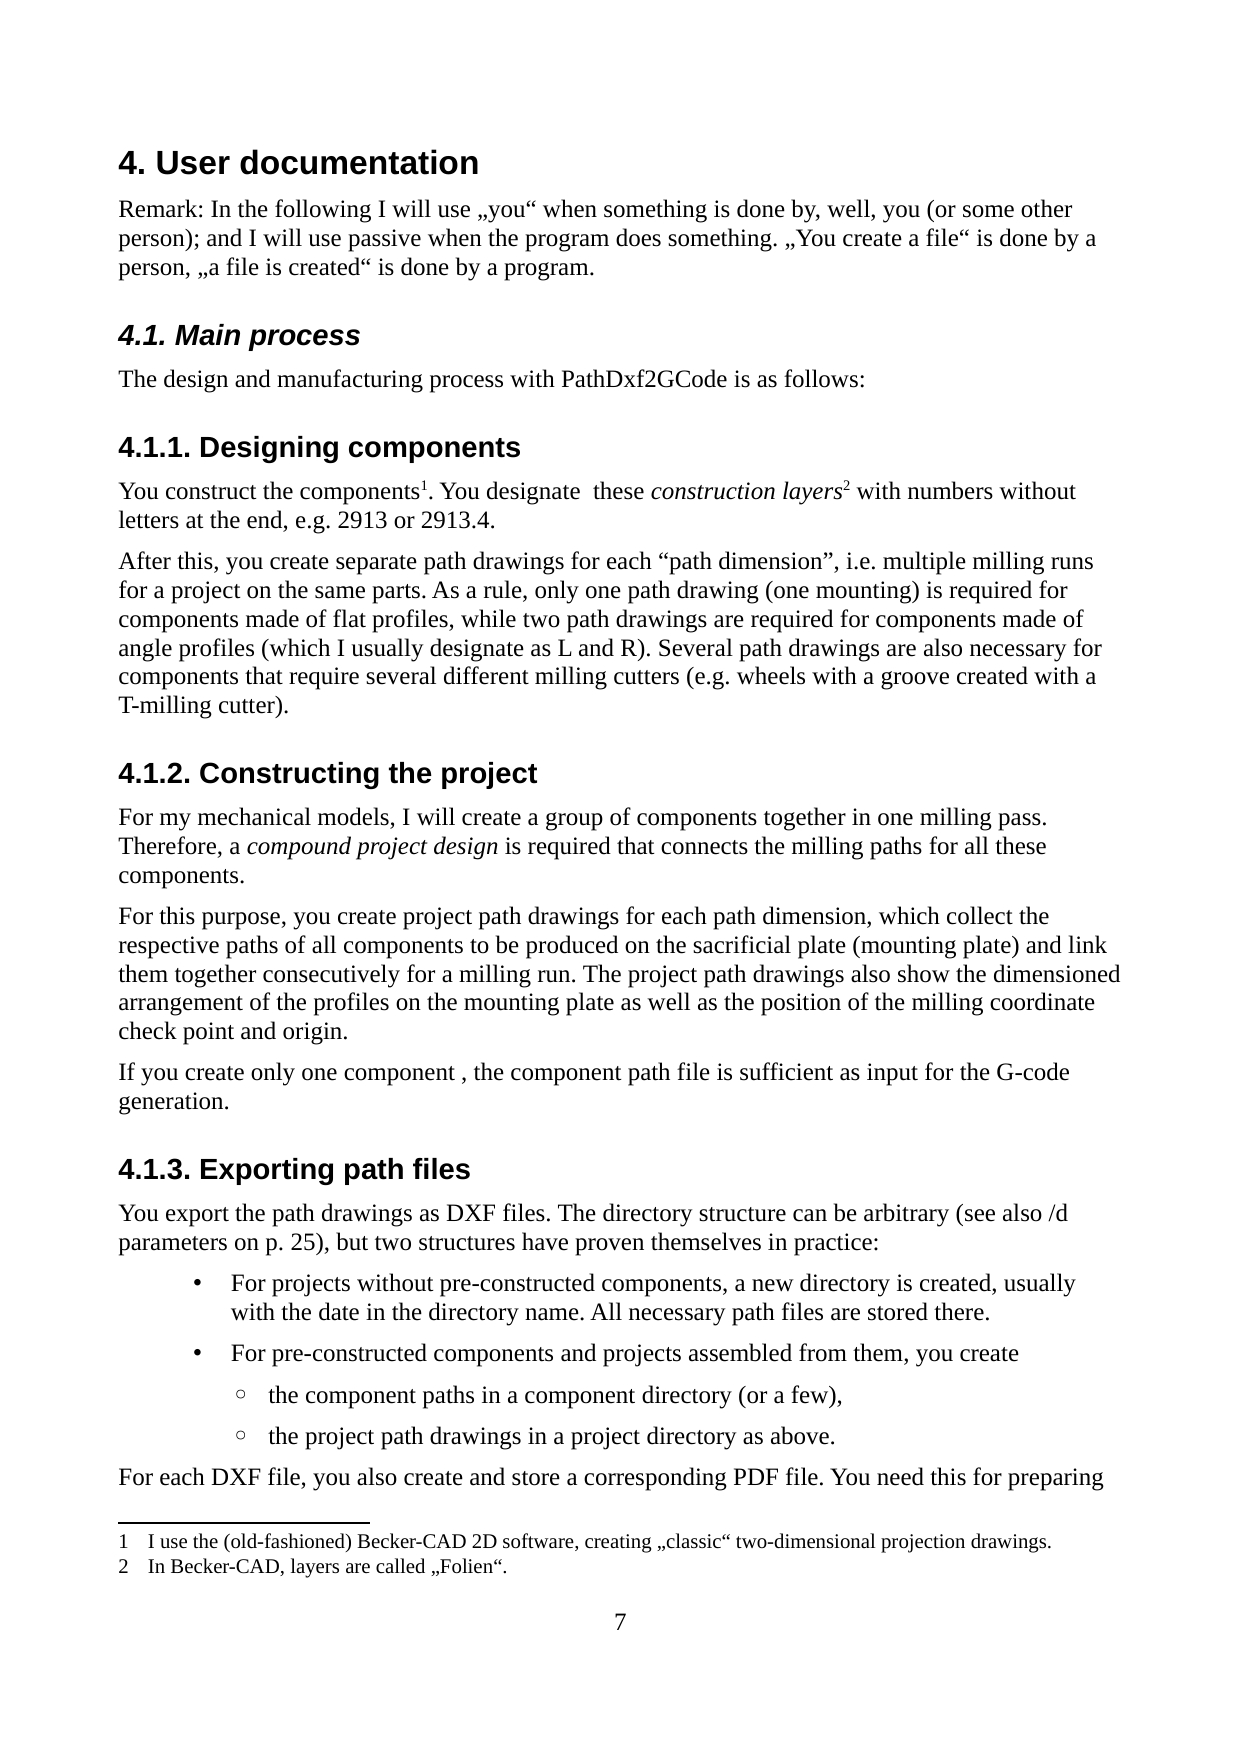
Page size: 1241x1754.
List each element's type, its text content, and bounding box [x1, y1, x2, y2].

text For this purpose, you create project path drawings for each path dimension, which collect the respective paths of all components to be produced on the sacrificial plate (mounting plate) and link them together consecutively for a milling run. The project path drawings also show the dimensioned arrangement of the profiles on the mounting plate as well as the position of the milling coordinate check point and origin. [118, 901, 1122, 1045]
text I use the (old-fashioned) Becker-CAD 2D software, creating „classic“ two-dimensional projection drawings. [118, 1529, 1122, 1553]
list the project path drawings in a project directory as above. [231, 1421, 1122, 1450]
text You export the path drawings as DXF files. The directory structure can be arbitrary (see also /d parameters on p. 25), but two structures have proven themselves in practice: [118, 1198, 1122, 1256]
subtitle 4.1.2. Constructing the project [118, 756, 1122, 790]
list the component paths in a component directory (or a few), [231, 1380, 1122, 1408]
text If you create only one component , the component path file is sufficient as input for the G-code generation. [118, 1057, 1122, 1115]
subtitle 4.1.3. Exporting path files [118, 1152, 1122, 1186]
text The design and manufacturing process with PathDxf2GCode is as follows: [118, 364, 1122, 393]
text For my mechanical models, I will create a group of components together in one milling pass. Therefore, a compound project design is required that connects the milling paths for all these components. [118, 802, 1122, 889]
subtitle 4.1.1. Designing components [118, 430, 1122, 464]
subtitle 4. User documentation [118, 143, 1122, 182]
list For pre-constructed components and projects assembled from them, you create [193, 1338, 1122, 1367]
subtitle 4.1. Main process [118, 318, 1122, 352]
text Remark: In the following I will use „you“ when something is done by, well, you (or some other person); and I will use passive when the program does something. „You create a file“ is done by a person, „a file is created“ is done by a program. [118, 194, 1122, 281]
text For each DXF file, you also create and store a corresponding PDF file. You need this for preparing [118, 1462, 1122, 1491]
text After this, you create separate path drawings for each “path dimension”, i.e. multiple milling runs for a project on the same parts. As a rule, only one path drawing (one mounting) is required for components made of flat profiles, while two path drawings are required for components made of angle profiles (which I usually designate as L and R). Several path drawings are also necessary for components that require several different milling cutters (e.g. wheels with a groove created with a T-milling cutter). [118, 546, 1122, 719]
text In Becker-CAD, layers are called „Folien“. [118, 1553, 1122, 1578]
list For projects without pre-constructed components, a new directory is created, usually with the date in the directory name. All necessary path files are stored there. [193, 1268, 1122, 1326]
text You construct the components. You designate these construction layers with numbers without letters at the end, e.g. 2913 or 2913.4. [118, 476, 1122, 534]
